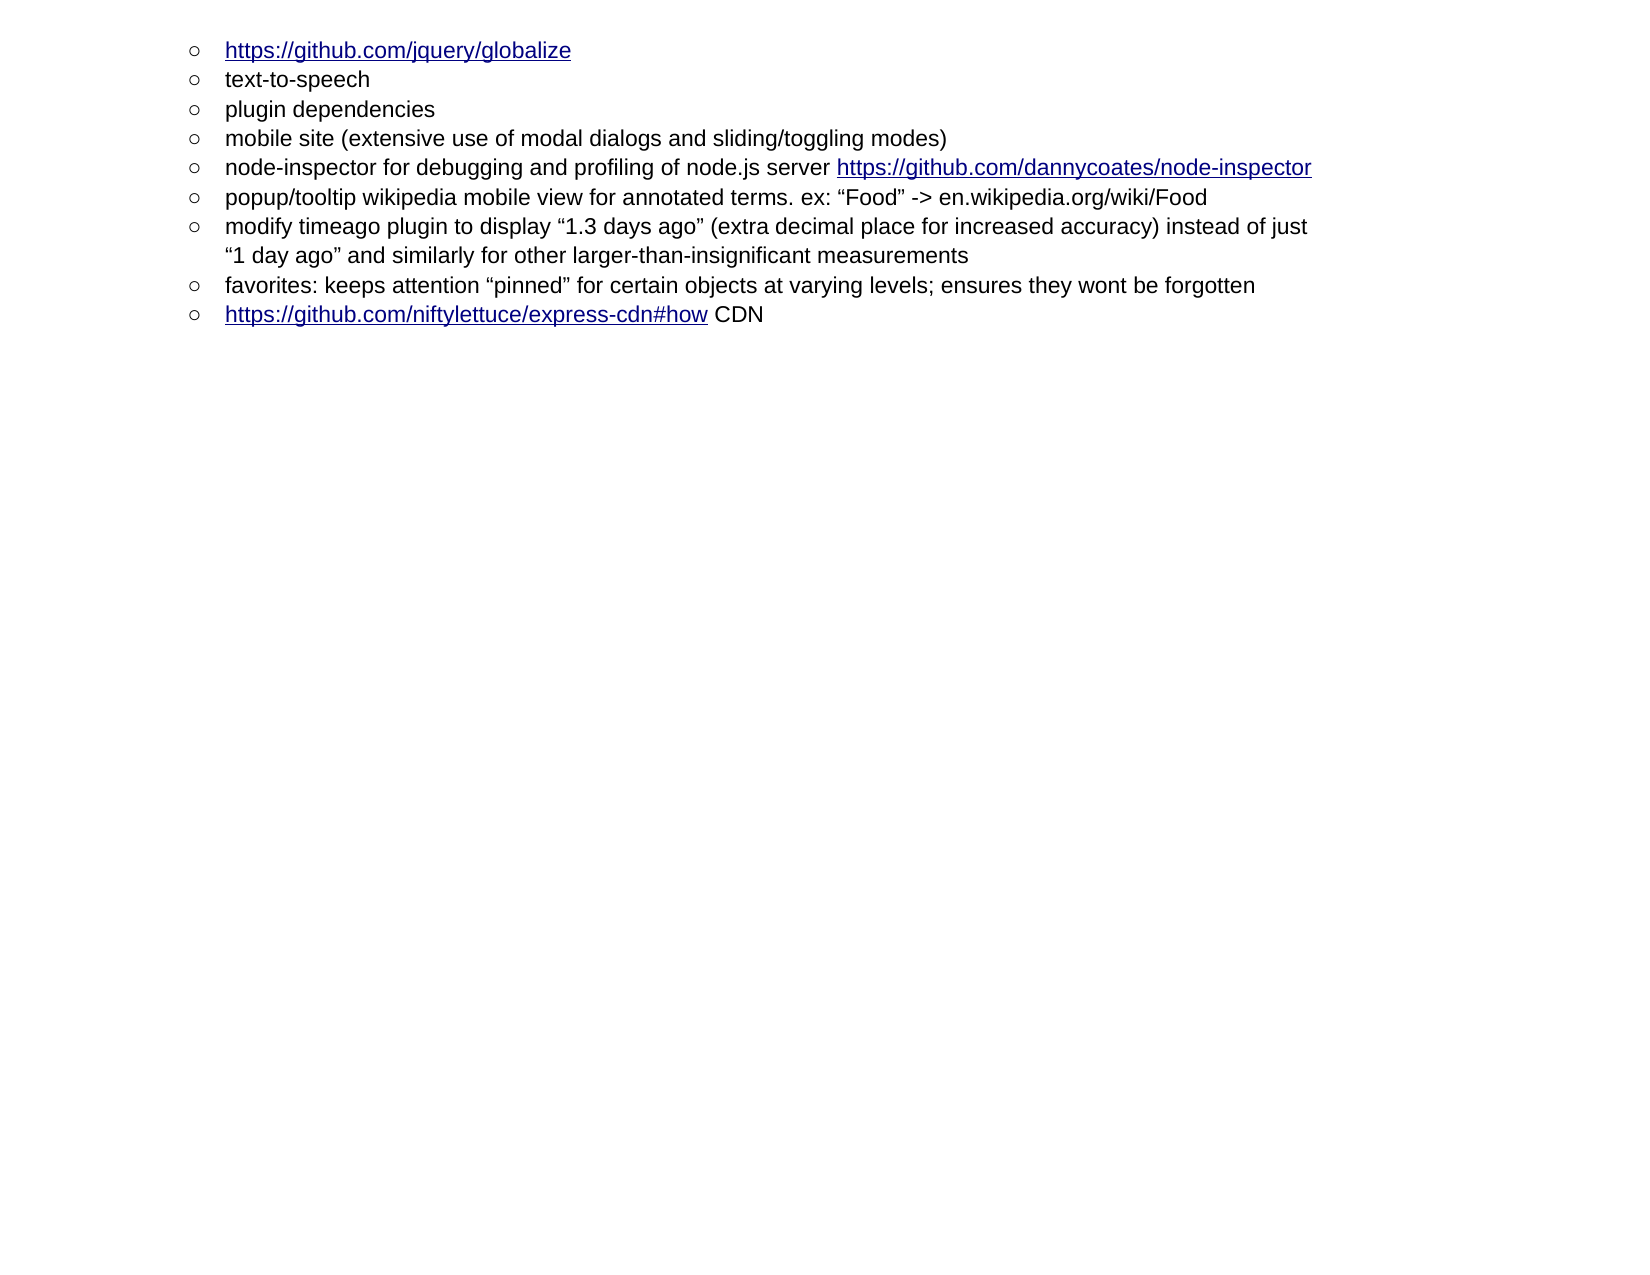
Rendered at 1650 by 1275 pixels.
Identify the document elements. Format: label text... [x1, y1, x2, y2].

list https://github.com/jquery/globalize [187, 37, 1312, 63]
list node-inspector for debugging and profiling of node.js server https://github.com/dannycoates/node-inspector [187, 155, 1312, 181]
list favorites: keeps attention “pinned” for certain objects at varying levels; ensures they wont be forgotten [187, 272, 1312, 298]
list mobile site (extensive use of modal dialogs and sliding/toggling modes) [187, 126, 1312, 151]
list popup/tooltip wikipedia mobile view for annotated terms. ex: “Food” -> en.wikipedia.org/wiki/Food [187, 184, 1312, 210]
list plugin dependencies [187, 96, 1312, 122]
list modify timeago plugin to display “1.3 days ago” (extra decimal place for increased accuracy) instead of just “1 day ago” and similarly for other larger-than-insignificant measurements [187, 214, 1312, 269]
list https://github.com/niftylettuce/express-cdn#how CDN [187, 302, 1312, 327]
list text-to-speech [187, 67, 1312, 92]
